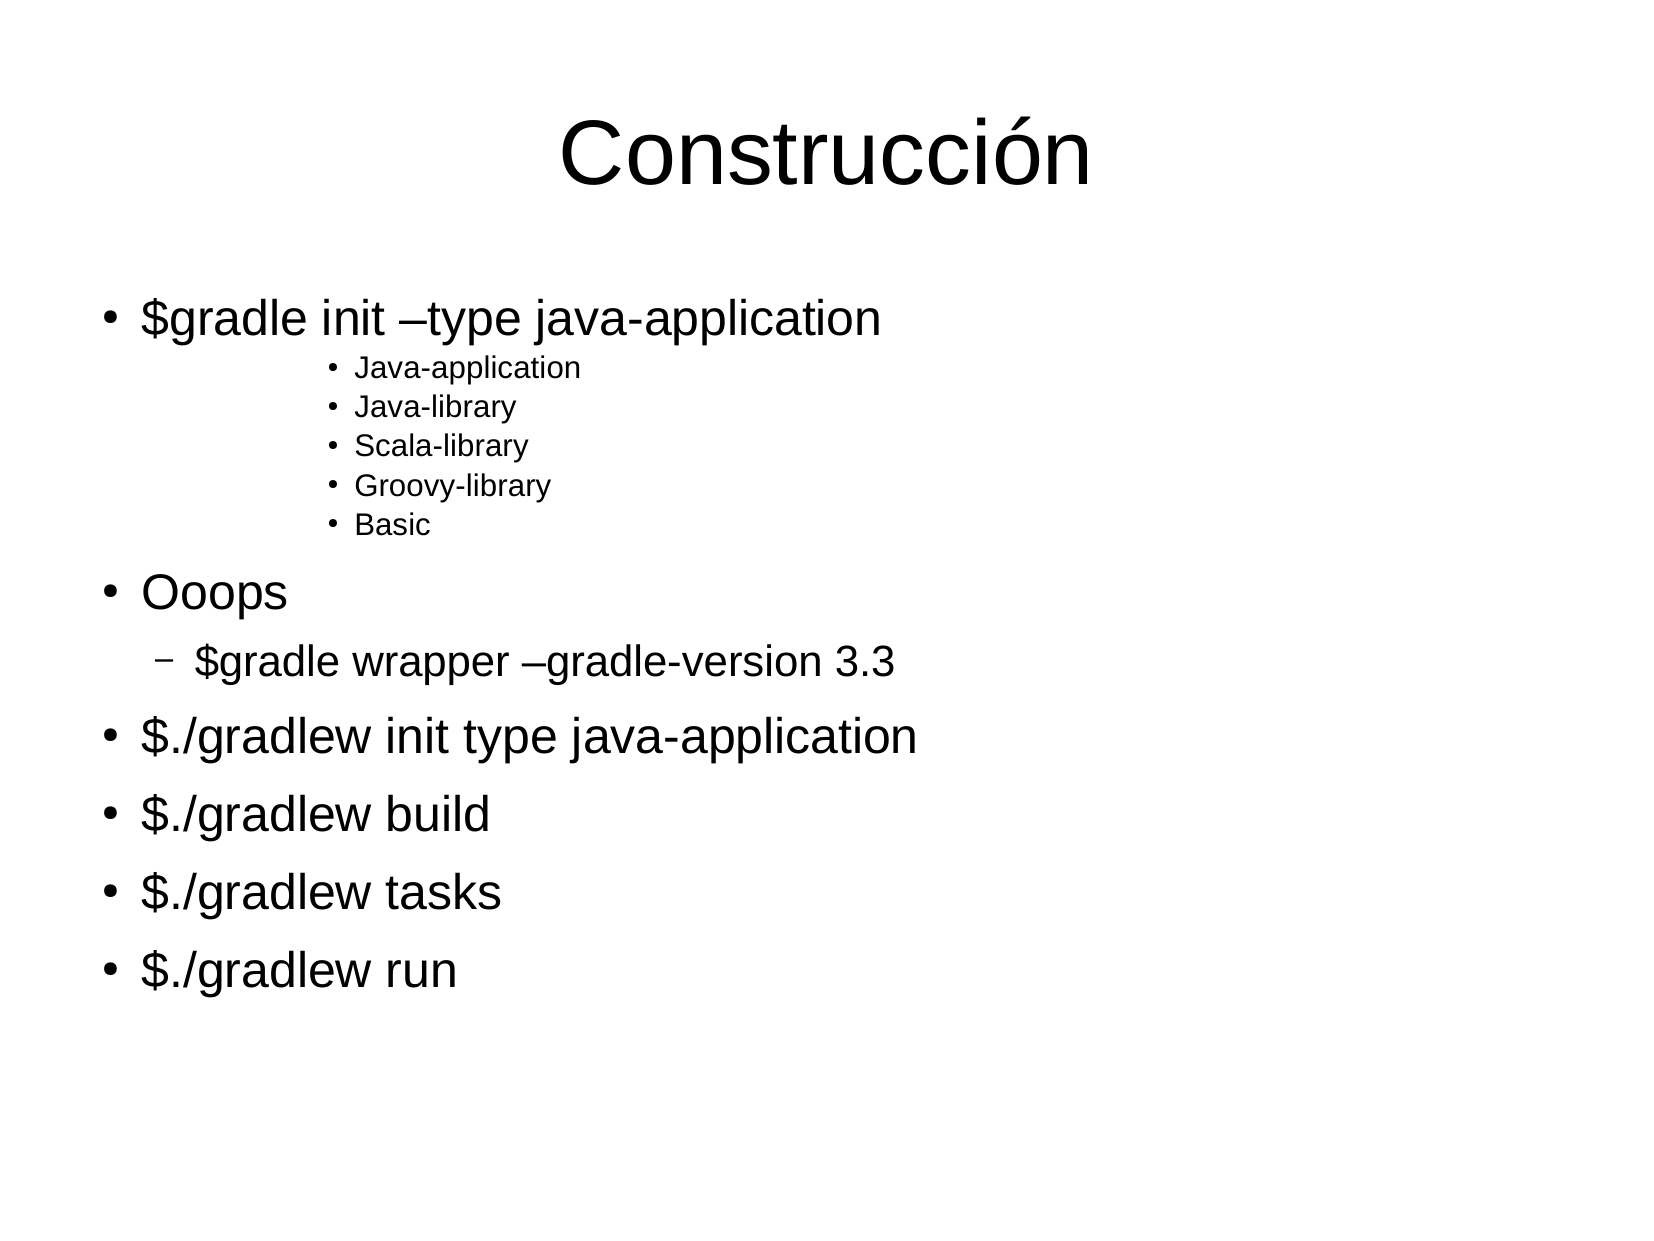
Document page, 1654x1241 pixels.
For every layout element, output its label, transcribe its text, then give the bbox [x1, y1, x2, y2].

title Construcción [82, 49, 1571, 257]
list $gradle init –type java-application Java-application Java-library Scala-library Groovy-library Basic Ooops $gradle wrapper –gradle-version 3.3 $./gradlew init type java-application $./gradlew build $./gradlew tasks $./gradlew run [88, 290, 1577, 1010]
